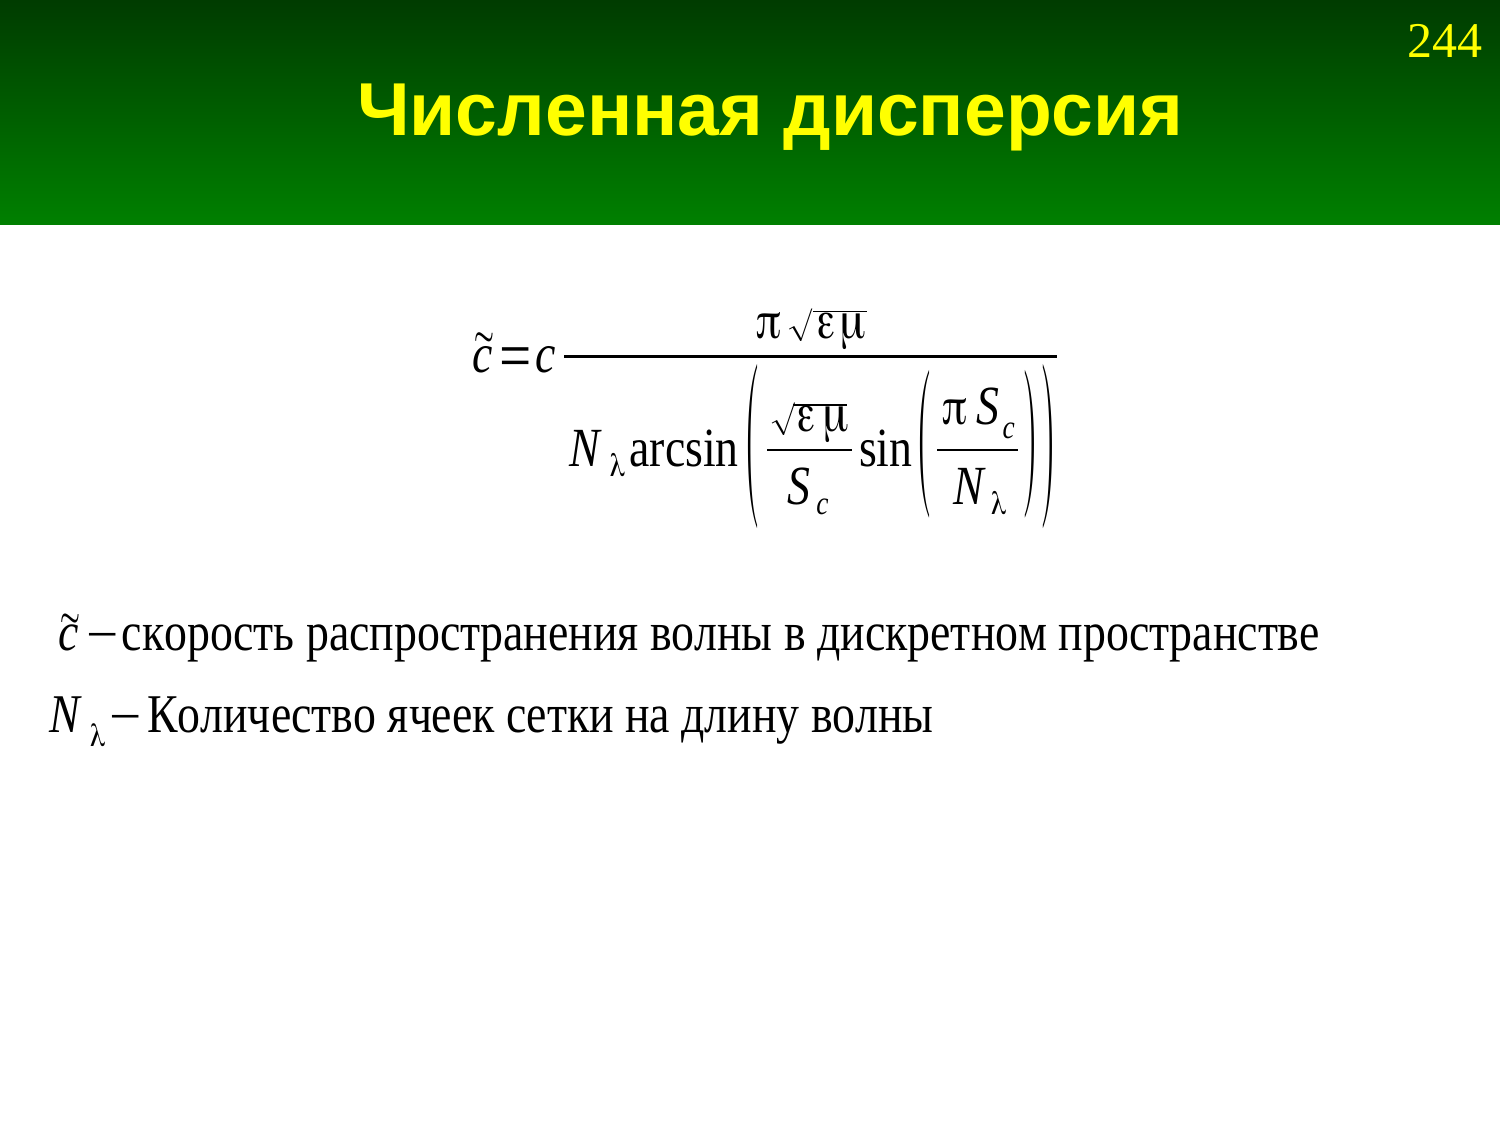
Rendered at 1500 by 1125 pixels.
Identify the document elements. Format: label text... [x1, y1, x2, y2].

chart [35, 685, 942, 747]
chart [47, 602, 1331, 664]
title Численная дисперсия [100, 7, 1441, 204]
chart [460, 307, 1071, 532]
